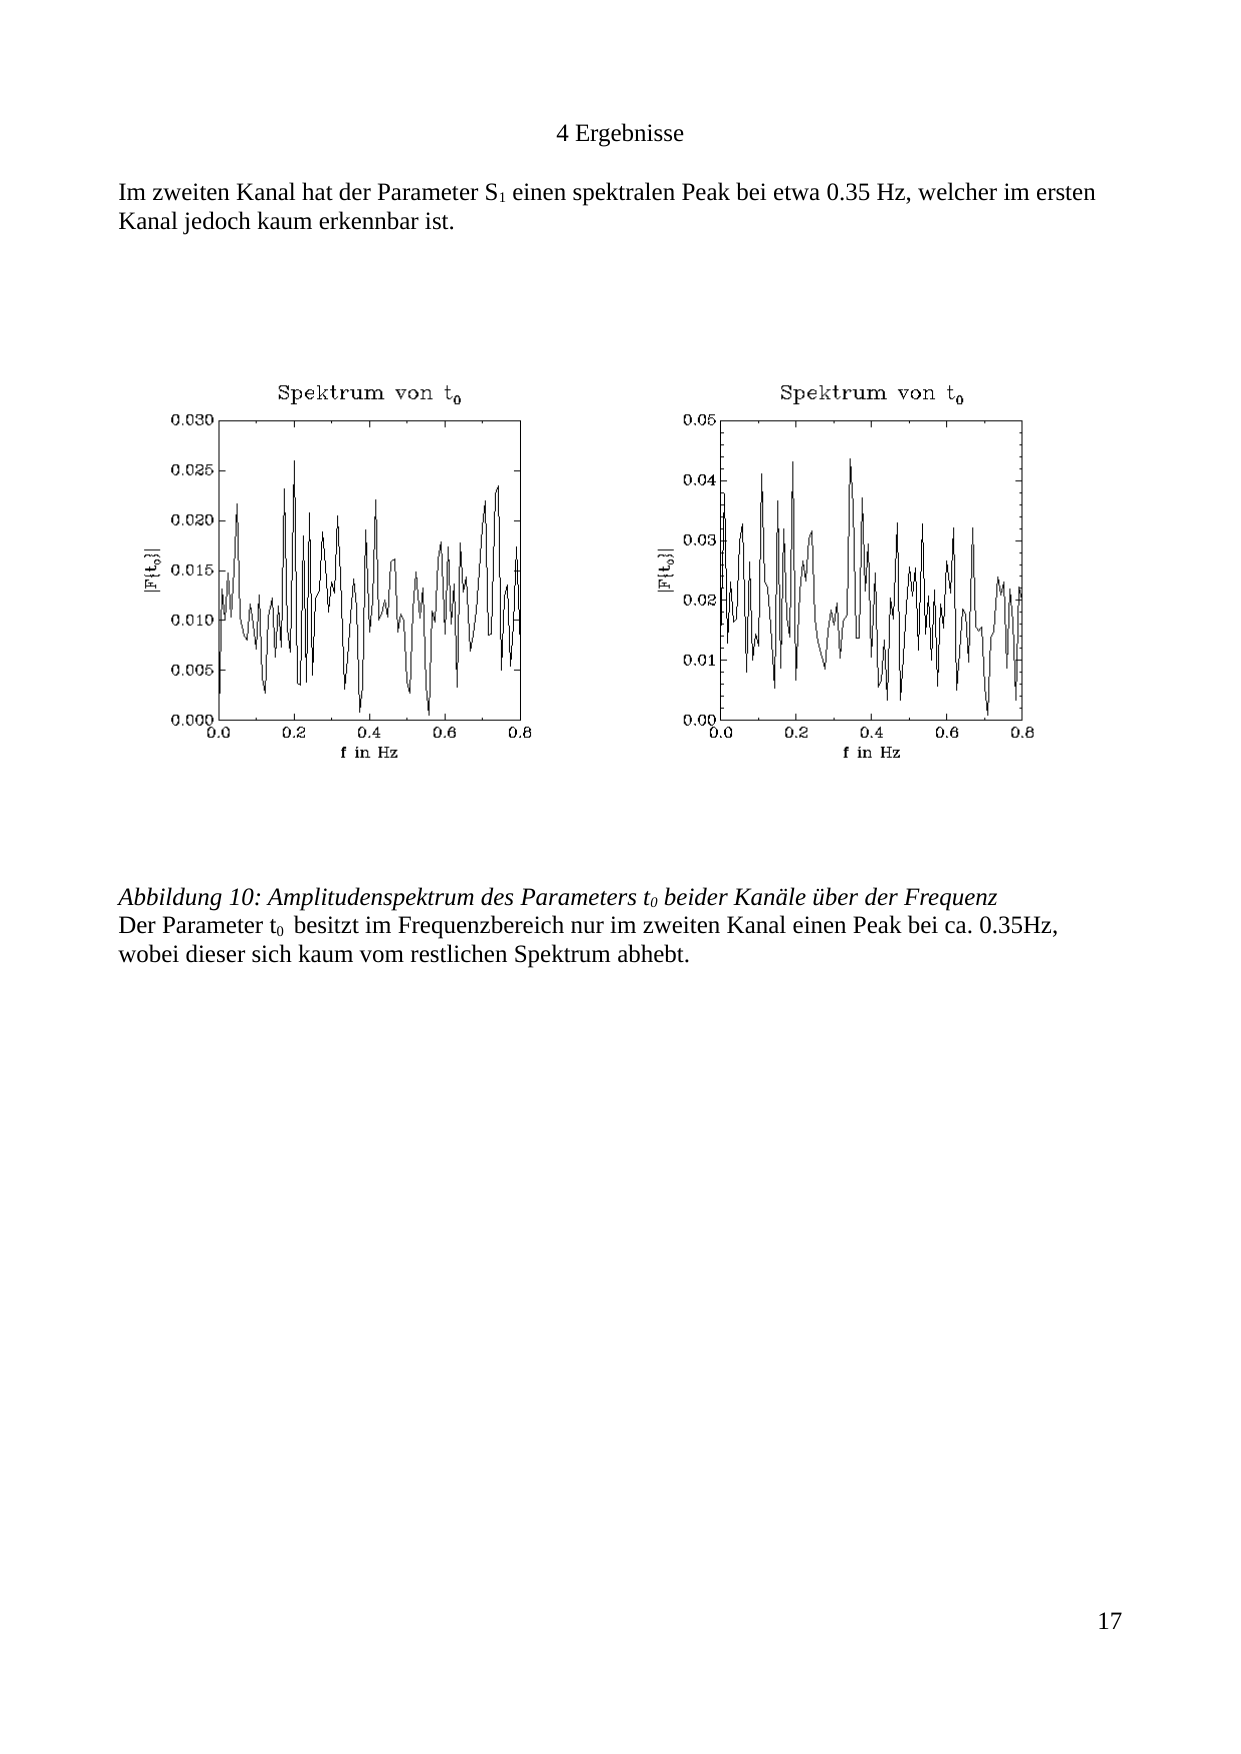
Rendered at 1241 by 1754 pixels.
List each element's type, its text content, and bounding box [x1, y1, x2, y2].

text [118, 247, 1122, 259]
picture [118, 259, 1123, 882]
text Abbildung 10: Amplitudenspektrum des Parameters t0 beider Kanäle über der Frequenz [118, 882, 1122, 910]
text Der Parameter t0 besitzt im Frequenzbereich nur im zweiten Kanal einen Peak bei ca. 0.35Hz, wobei dieser sich kaum vom restlichen Spektrum abhebt. [118, 910, 1122, 968]
text Im zweiten Kanal hat der Parameter S1 einen spektralen Peak bei etwa 0.35 Hz, welcher im ersten Kanal jedoch kaum erkennbar ist. [118, 177, 1122, 234]
